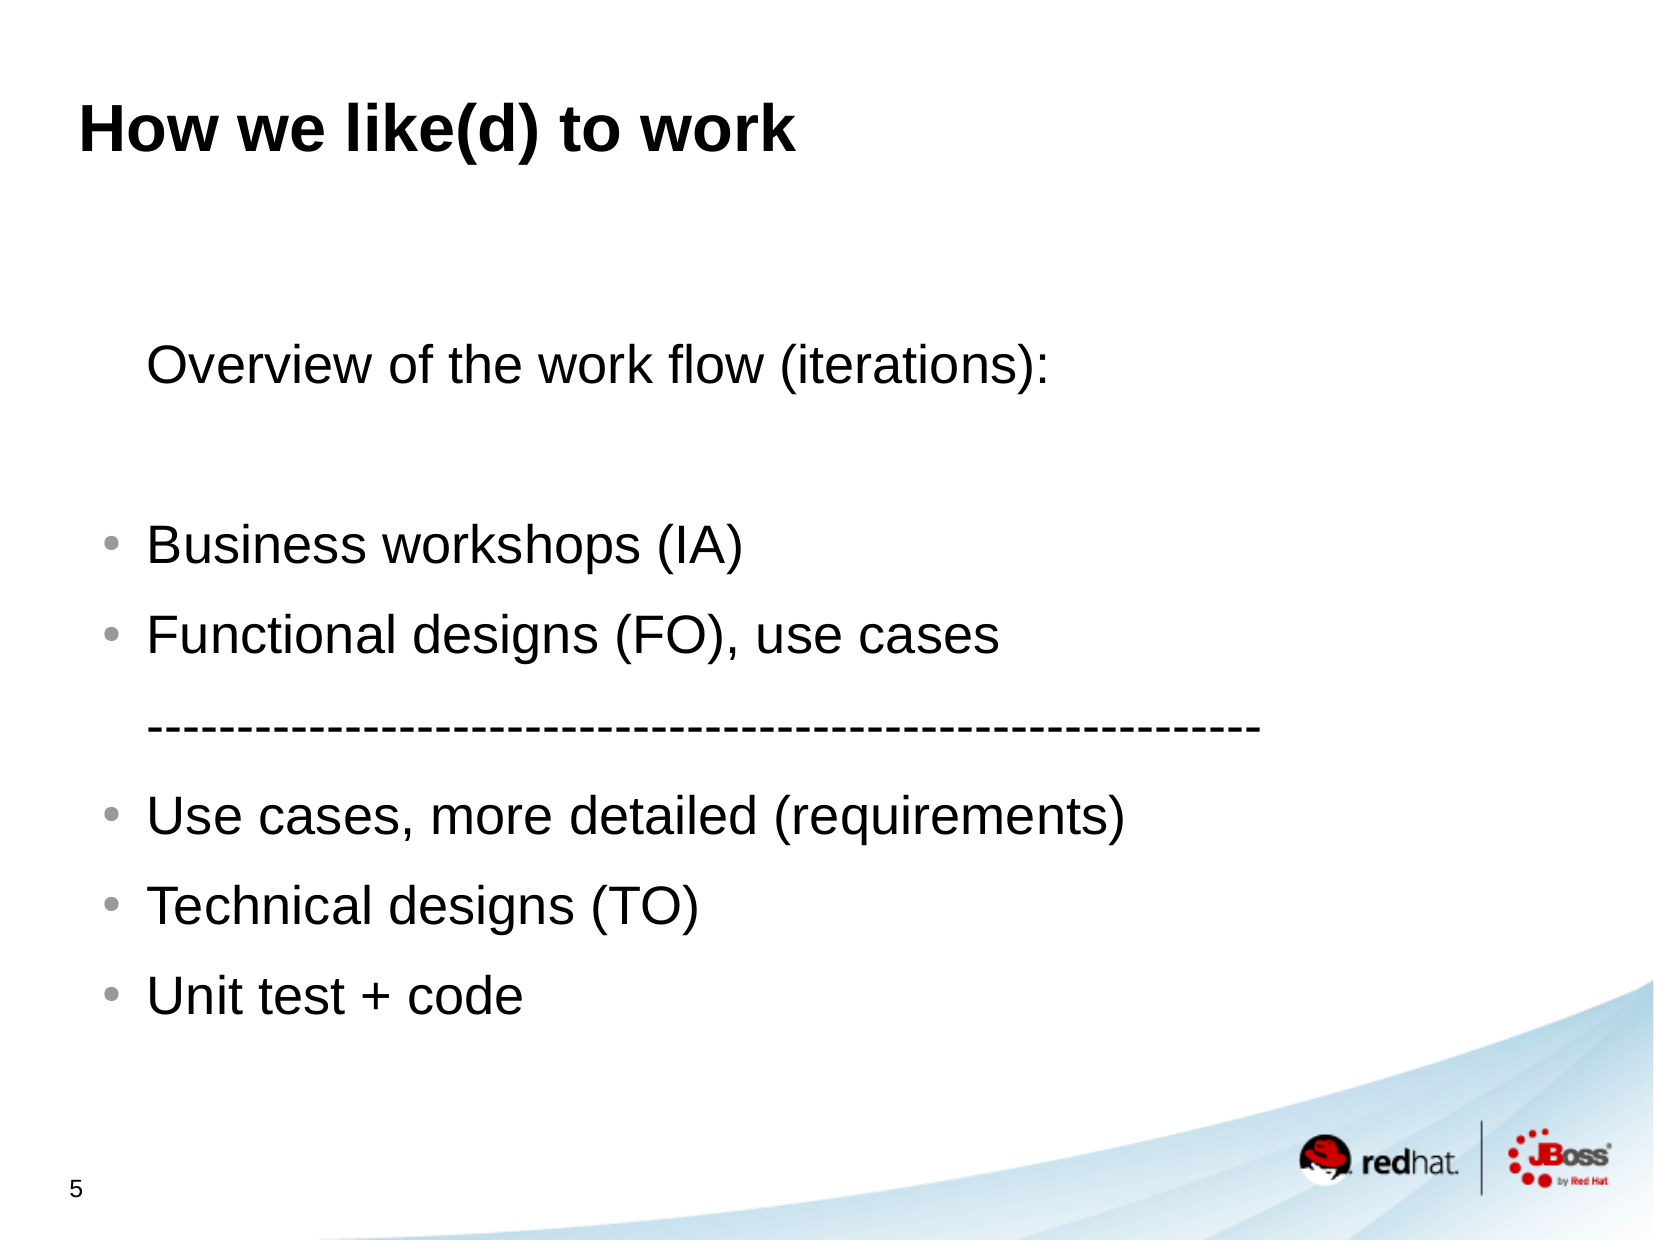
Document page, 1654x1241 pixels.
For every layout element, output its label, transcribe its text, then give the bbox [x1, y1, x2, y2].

list Overview of the work flow (iterations): Business workshops (IA) Functional designs (FO), use cases -------------------------------------------------------------- Use cases, more detailed (requirements) Technical designs (TO) Unit test + code [86, 244, 1576, 1032]
title How we like(d) to work [78, 80, 1491, 177]
picture [0, 0, 1654, 1240]
